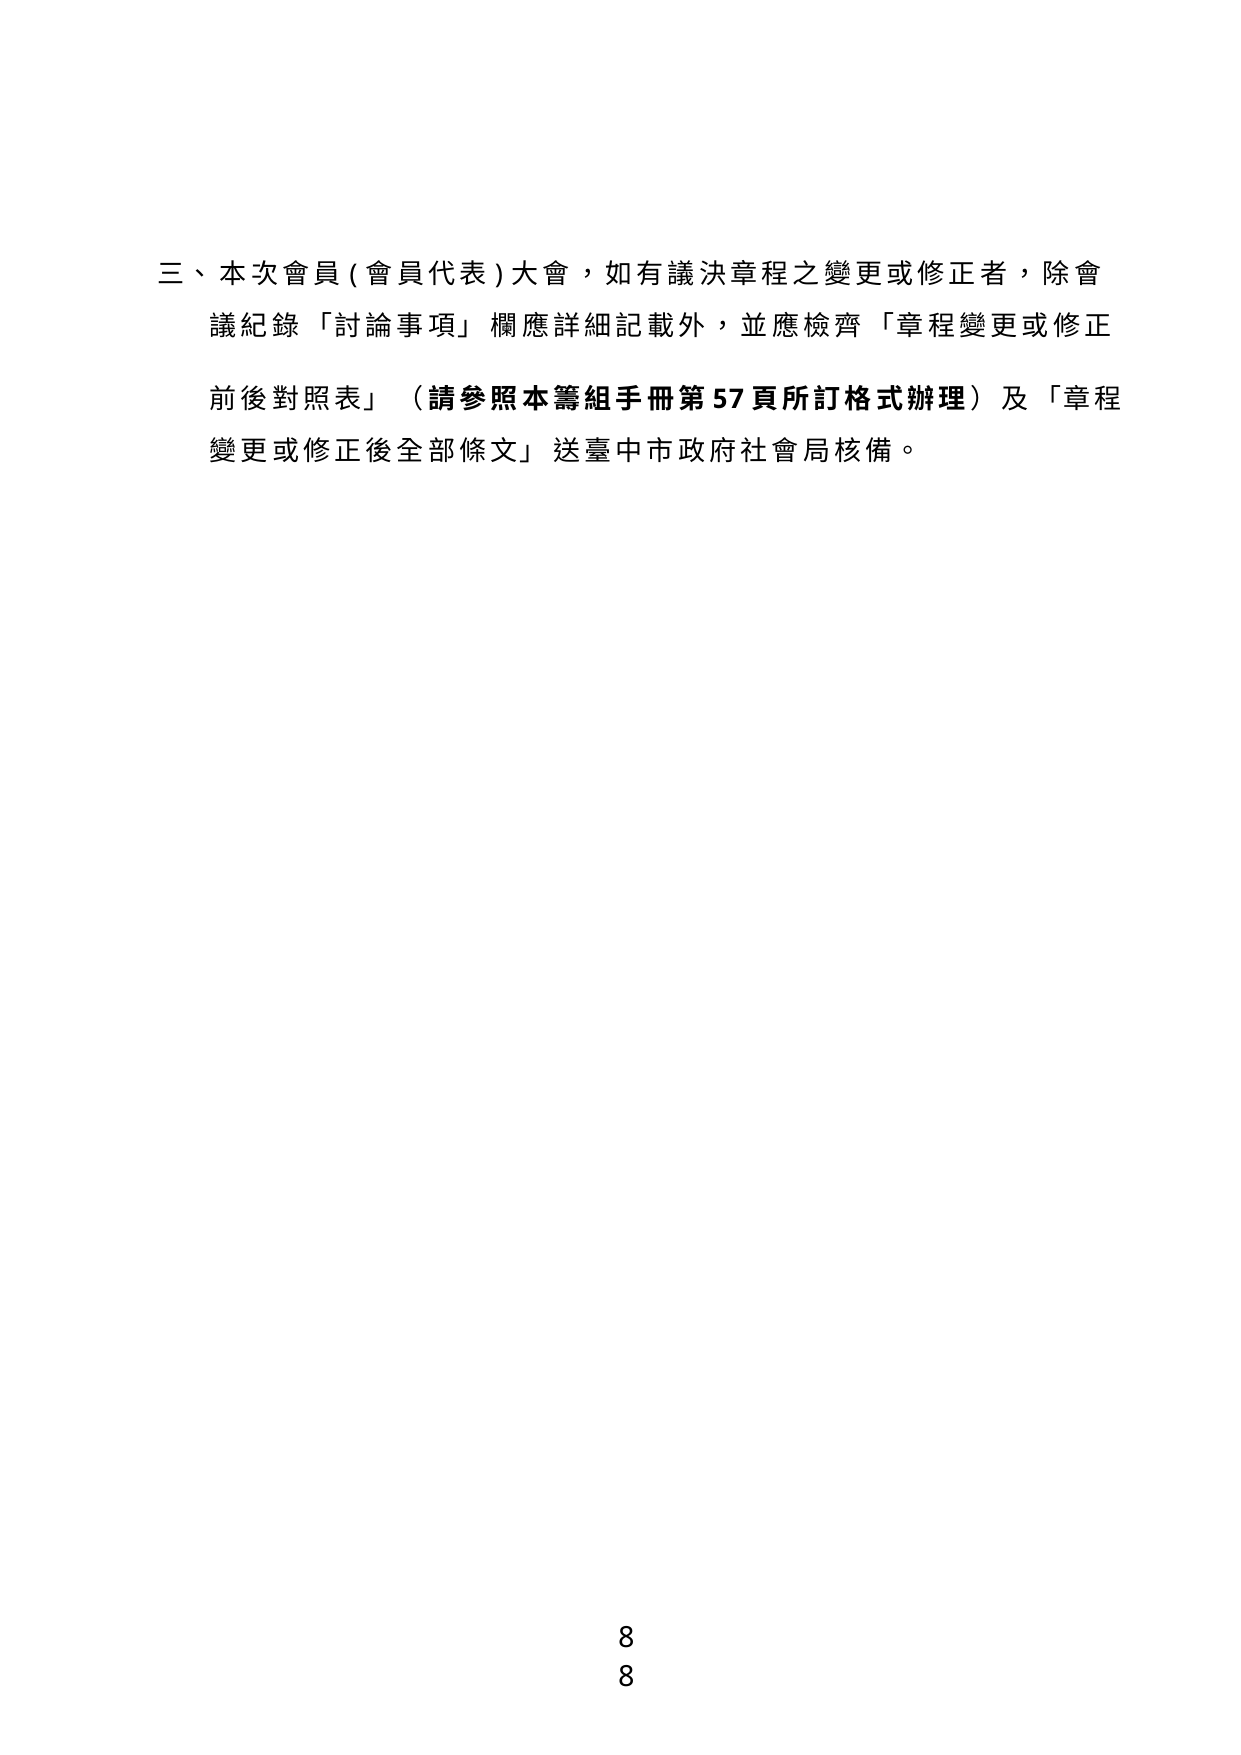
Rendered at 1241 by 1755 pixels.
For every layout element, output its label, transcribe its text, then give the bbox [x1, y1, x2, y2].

text 三、本次會員(會員代表)大會，如有議決章程之變更或修正者，除會議紀錄「討論事項」欄應詳細記載外，並應檢齊「章程變更或修正前後對照表」（請參照本籌組手冊第57頁所訂格式辦理）及「章程變更或修正後全部條文」送臺中市政府社會局核備。 [150, 220, 1124, 470]
